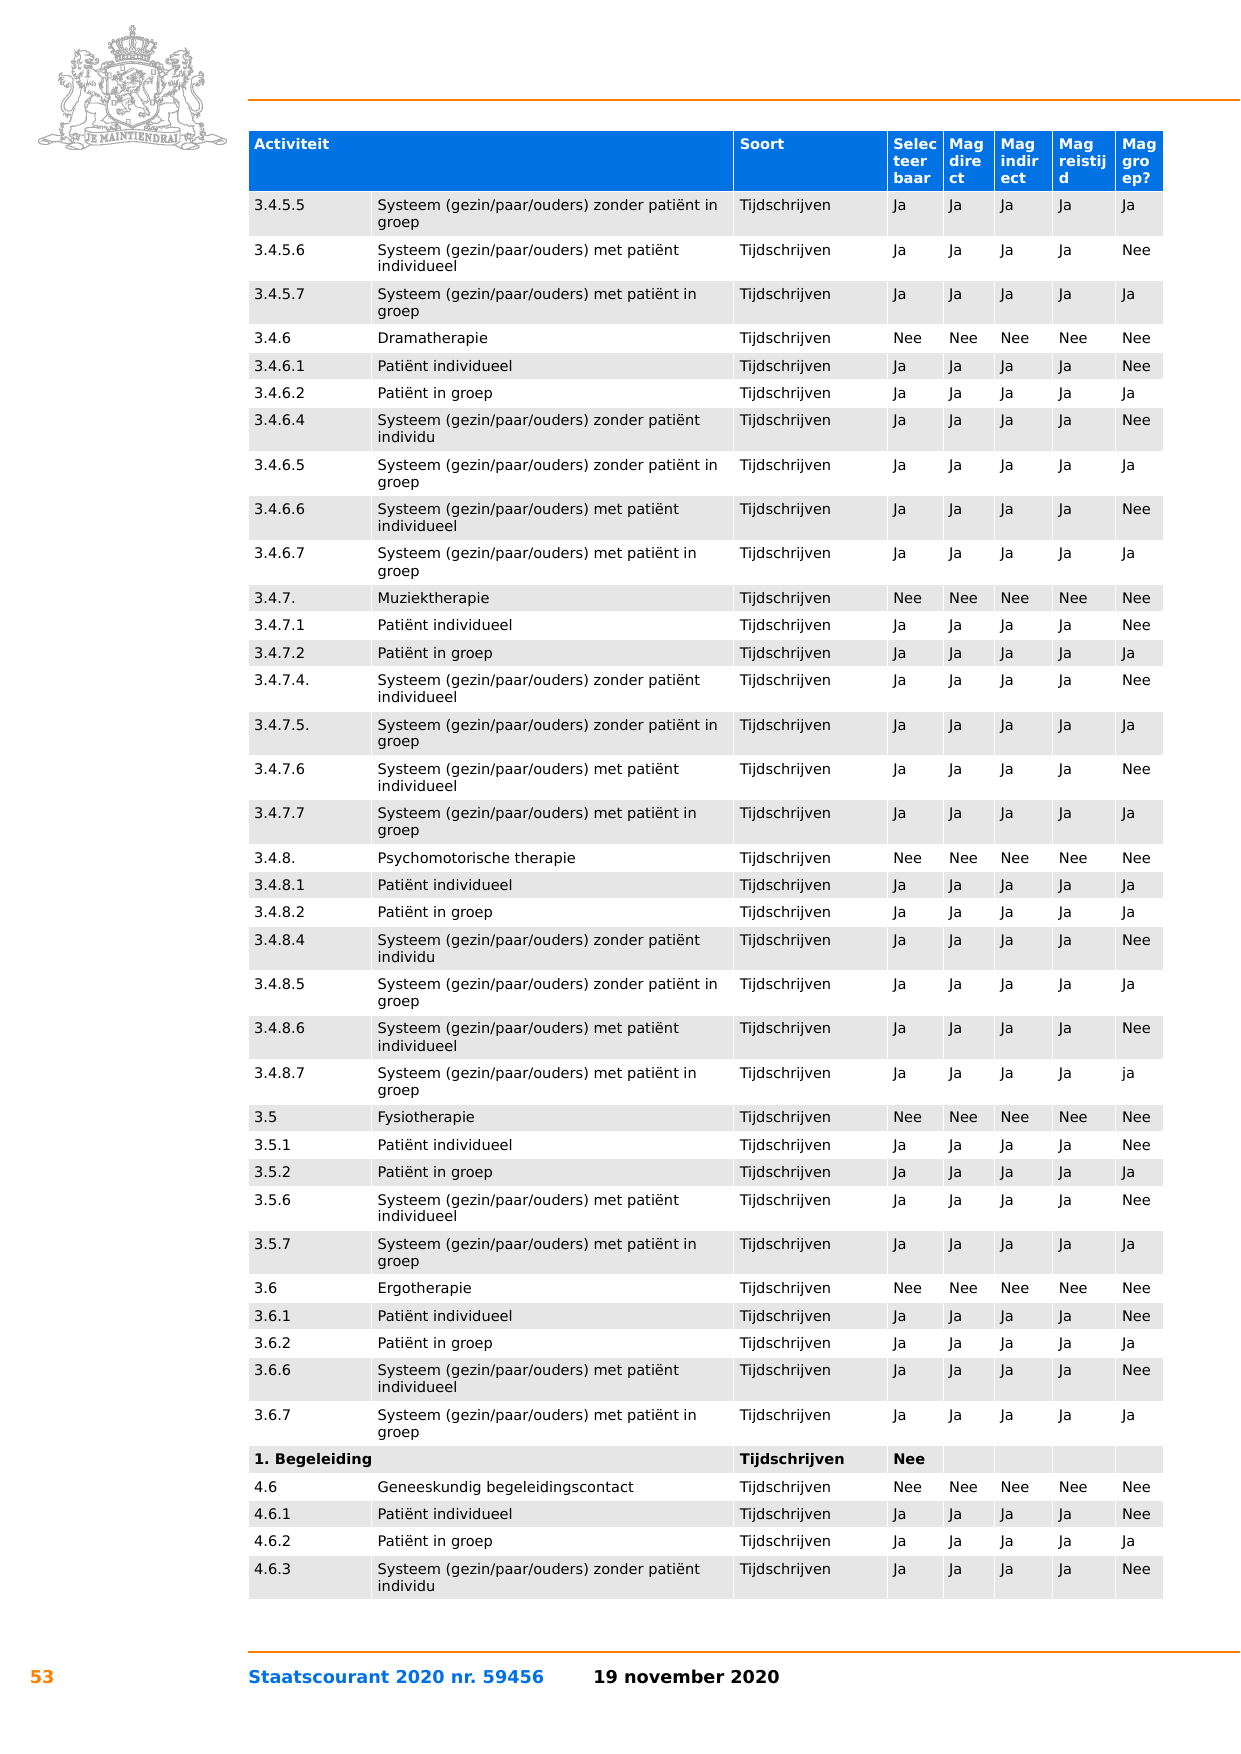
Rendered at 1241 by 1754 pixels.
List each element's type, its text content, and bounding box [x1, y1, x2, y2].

table_cell Ja [944, 1060, 994, 1103]
table_cell Systeem (gezin/paar/ouders) met patiënt in groep [372, 281, 733, 324]
table_cell Ja [944, 1187, 994, 1230]
table_cell Ja [944, 1132, 994, 1158]
table_cell 3.4.8.5 [249, 971, 371, 1015]
table_cell 3.4.6.2 [249, 380, 371, 407]
table_cell 4.6.3 [249, 1556, 371, 1599]
table_cell Ja [1053, 353, 1115, 379]
table_cell 3.4.8. [249, 845, 371, 871]
table_cell Ja [1116, 541, 1163, 584]
table_cell Systeem (gezin/paar/ouders) met patiënt individueel [372, 237, 733, 280]
table_cell Ja [1116, 1529, 1163, 1555]
table_cell Ja [1053, 192, 1115, 236]
table_cell Ja [888, 872, 943, 898]
table_cell Ja [1053, 1303, 1115, 1329]
table_cell Nee [1116, 1187, 1163, 1230]
table_cell Ja [944, 380, 994, 407]
table_cell 3.4.7.1 [249, 613, 371, 639]
table_cell Tijdschrijven [734, 613, 887, 639]
table_cell Ja [888, 237, 943, 280]
table_cell Ja [944, 900, 994, 926]
table_cell Tijdschrijven [734, 1358, 887, 1401]
table_cell Ja [944, 408, 994, 451]
table_cell Ja [888, 1132, 943, 1158]
table_cell Ja [888, 927, 943, 970]
table_cell Ja [888, 640, 943, 666]
table_cell Ja [1116, 452, 1163, 495]
table_cell Nee [1116, 1501, 1163, 1527]
table_cell Patiënt individueel [372, 872, 733, 898]
table_cell Nee [944, 325, 994, 352]
table_cell Ja [1053, 756, 1115, 799]
table_cell Nee [1116, 927, 1163, 970]
table_cell 3.4.8.6 [249, 1016, 371, 1059]
table_cell Ja [1116, 900, 1163, 926]
table_cell Ja [995, 1358, 1052, 1401]
table_cell Ja [888, 541, 943, 584]
table_cell Systeem (gezin/paar/ouders) met patiënt in groep [372, 1402, 733, 1445]
table_cell 3.6.2 [249, 1330, 371, 1357]
table_cell Geneeskundig begeleidingscontact [372, 1474, 733, 1500]
table_cell Systeem (gezin/paar/ouders) zonder patiënt individu [372, 1556, 733, 1599]
table_cell Nee [1053, 1474, 1115, 1500]
table_cell Ja [944, 237, 994, 280]
table_cell Nee [1116, 585, 1163, 611]
table_cell Ja [1116, 1402, 1163, 1445]
table_cell Systeem (gezin/paar/ouders) zonder patiënt in groep [372, 971, 733, 1015]
table_cell Tijdschrijven [734, 353, 887, 379]
table_cell Nee [888, 585, 943, 611]
table_cell Ja [1053, 640, 1115, 666]
table_cell Patiënt in groep [372, 1159, 733, 1186]
table_cell Ja [995, 541, 1052, 584]
table_cell Ja [1116, 1231, 1163, 1274]
table_cell [1053, 1446, 1115, 1473]
table_cell Ja [995, 900, 1052, 926]
table_cell Tijdschrijven [734, 1132, 887, 1158]
table_cell Ja [1053, 927, 1115, 970]
table_cell Tijdschrijven [734, 1402, 887, 1445]
table_cell Nee [888, 1446, 943, 1473]
table_cell 1. Begeleiding [249, 1446, 733, 1473]
table_cell Nee [944, 1474, 994, 1500]
table_cell Ja [1116, 712, 1163, 755]
table_cell Ja [944, 1501, 994, 1527]
table_cell Ja [1116, 1159, 1163, 1186]
table_cell Ja [888, 1402, 943, 1445]
table_cell Ja [944, 353, 994, 379]
table_cell Ja [1116, 1330, 1163, 1357]
table_cell Tijdschrijven [734, 756, 887, 799]
table_cell Ja [995, 1330, 1052, 1357]
table_cell Tijdschrijven [734, 192, 887, 236]
table_cell Ja [944, 800, 994, 844]
table_cell Muziektherapie [372, 585, 733, 611]
table_cell Nee [1116, 237, 1163, 280]
table_cell Ja [1053, 900, 1115, 926]
table_cell Ja [1053, 452, 1115, 495]
table_cell Ja [944, 872, 994, 898]
table_cell Tijdschrijven [734, 1060, 887, 1103]
table_cell Nee [1053, 845, 1115, 871]
table_cell Systeem (gezin/paar/ouders) met patiënt in groep [372, 1231, 733, 1274]
table_cell Tijdschrijven [734, 1330, 887, 1357]
table_cell Ja [888, 1330, 943, 1357]
table_cell Patiënt individueel [372, 1132, 733, 1158]
table_cell Ja [995, 237, 1052, 280]
table_cell Nee [995, 1105, 1052, 1131]
table_cell 3.6.6 [249, 1358, 371, 1401]
table_cell Psychomotorische therapie [372, 845, 733, 871]
table_cell Patiënt individueel [372, 1501, 733, 1527]
table_cell Patiënt in groep [372, 1529, 733, 1555]
table_cell Ja [1053, 613, 1115, 639]
table_cell Ja [944, 1358, 994, 1401]
table_cell Ja [1116, 872, 1163, 898]
table_cell Ja [1053, 712, 1115, 755]
table_cell Ja [1116, 971, 1163, 1015]
picture [38, 25, 227, 150]
table_cell Ja [995, 1303, 1052, 1329]
table_cell 3.4.7.6 [249, 756, 371, 799]
table_cell Nee [944, 845, 994, 871]
table_cell Tijdschrijven [734, 1556, 887, 1599]
table_cell Tijdschrijven [734, 1474, 887, 1500]
table_cell 3.4.8.2 [249, 900, 371, 926]
table_cell Ja [944, 281, 994, 324]
table_cell Systeem (gezin/paar/ouders) zonder patiënt in groep [372, 192, 733, 236]
table_cell Systeem (gezin/paar/ouders) zonder patiënt individu [372, 927, 733, 970]
table_cell Nee [995, 1275, 1052, 1302]
table_cell Ja [888, 613, 943, 639]
table_cell Systeem (gezin/paar/ouders) met patiënt in groep [372, 541, 733, 584]
table_cell Systeem (gezin/paar/ouders) met patiënt individueel [372, 1016, 733, 1059]
table_cell Ja [888, 712, 943, 755]
table_cell Patiënt individueel [372, 353, 733, 379]
table_cell Ja [888, 756, 943, 799]
table_cell Ja [995, 640, 1052, 666]
table_cell Patiënt individueel [372, 1303, 733, 1329]
table_cell Tijdschrijven [734, 1446, 887, 1473]
table_cell Nee [888, 845, 943, 871]
table_cell Tijdschrijven [734, 452, 887, 495]
table_cell Ja [995, 800, 1052, 844]
table_cell 3.5.2 [249, 1159, 371, 1186]
table_cell Ja [888, 1016, 943, 1059]
table_cell Tijdschrijven [734, 1016, 887, 1059]
table_cell Nee [1053, 325, 1115, 352]
table_cell Ja [1116, 380, 1163, 407]
table_cell Nee [1116, 1132, 1163, 1158]
table_cell Nee [888, 1474, 943, 1500]
table_cell Nee [1116, 613, 1163, 639]
table_cell Nee [888, 325, 943, 352]
table_cell Nee [1053, 585, 1115, 611]
table_cell Ja [888, 1529, 943, 1555]
table_cell Ja [888, 900, 943, 926]
table_cell Ja [944, 452, 994, 495]
table_cell 3.4.7.4. [249, 667, 371, 711]
table_cell Ja [888, 281, 943, 324]
table_cell Tijdschrijven [734, 712, 887, 755]
table_cell Nee [1116, 325, 1163, 352]
table_cell 3.4.7. [249, 585, 371, 611]
table_cell Ja [995, 872, 1052, 898]
table_cell 3.4.7.5. [249, 712, 371, 755]
table_cell 3.4.6 [249, 325, 371, 352]
table_cell Ja [944, 1330, 994, 1357]
table_cell Nee [944, 1105, 994, 1131]
table_cell Tijdschrijven [734, 1231, 887, 1274]
table_cell Tijdschrijven [734, 1187, 887, 1230]
table_cell Ja [944, 496, 994, 540]
table_cell Nee [1116, 1474, 1163, 1500]
table_cell 3.4.6.7 [249, 541, 371, 584]
table_header Selecteerbaar [888, 131, 943, 191]
table_cell Tijdschrijven [734, 1105, 887, 1131]
table_cell Ja [944, 541, 994, 584]
table_cell Ergotherapie [372, 1275, 733, 1302]
table_cell Nee [1116, 1556, 1163, 1599]
table_cell Nee [1116, 1016, 1163, 1059]
table_cell Ja [888, 1501, 943, 1527]
table_cell 3.4.7.2 [249, 640, 371, 666]
table_cell Ja [888, 353, 943, 379]
table_cell Ja [995, 1060, 1052, 1103]
table_cell Nee [1116, 1275, 1163, 1302]
table_cell Tijdschrijven [734, 800, 887, 844]
table_cell Ja [1053, 1187, 1115, 1230]
table_cell 3.5 [249, 1105, 371, 1131]
table_cell Ja [995, 452, 1052, 495]
table_cell Systeem (gezin/paar/ouders) zonder patiënt in groep [372, 712, 733, 755]
table_cell Ja [1053, 1501, 1115, 1527]
table_cell Nee [944, 585, 994, 611]
table_cell Tijdschrijven [734, 1501, 887, 1527]
table_cell Ja [888, 1358, 943, 1401]
table_cell Nee [1116, 1303, 1163, 1329]
table_cell Ja [995, 1159, 1052, 1186]
table_cell Systeem (gezin/paar/ouders) met patiënt individueel [372, 756, 733, 799]
table_cell Dramatherapie [372, 325, 733, 352]
table_header Mag indirect [995, 131, 1052, 191]
table_cell 3.4.6.5 [249, 452, 371, 495]
table_cell Ja [944, 640, 994, 666]
table_cell Tijdschrijven [734, 496, 887, 540]
table_cell 3.6 [249, 1275, 371, 1302]
table_cell ja [1116, 1060, 1163, 1103]
table_cell Ja [1053, 281, 1115, 324]
table_cell Tijdschrijven [734, 1529, 887, 1555]
table_cell Ja [995, 1501, 1052, 1527]
table_cell Tijdschrijven [734, 325, 887, 352]
table_cell Ja [944, 1402, 994, 1445]
table_cell Ja [1053, 872, 1115, 898]
table_cell Ja [888, 800, 943, 844]
table_cell Ja [1053, 667, 1115, 711]
table_cell Tijdschrijven [734, 900, 887, 926]
table_cell Ja [1053, 1060, 1115, 1103]
table_cell Tijdschrijven [734, 845, 887, 871]
table_cell Ja [995, 281, 1052, 324]
table_cell Ja [944, 1016, 994, 1059]
table_cell Systeem (gezin/paar/ouders) met patiënt in groep [372, 800, 733, 844]
table_cell Ja [888, 496, 943, 540]
table_cell Ja [944, 927, 994, 970]
table_cell Ja [944, 1159, 994, 1186]
table_cell Patiënt individueel [372, 613, 733, 639]
table_cell Ja [995, 1231, 1052, 1274]
table_cell Ja [944, 756, 994, 799]
table_header Mag direct [944, 131, 994, 191]
table_cell Ja [888, 1060, 943, 1103]
table_cell Ja [995, 380, 1052, 407]
table_cell Ja [995, 971, 1052, 1015]
table_cell Ja [888, 452, 943, 495]
table_cell Ja [1053, 1016, 1115, 1059]
table_cell Ja [1053, 380, 1115, 407]
table_cell Ja [1053, 1132, 1115, 1158]
table_cell Ja [1053, 1358, 1115, 1401]
table_cell Nee [995, 585, 1052, 611]
table_cell Nee [995, 845, 1052, 871]
table_cell Systeem (gezin/paar/ouders) met patiënt individueel [372, 1187, 733, 1230]
table_cell Nee [1116, 353, 1163, 379]
table_cell Nee [995, 325, 1052, 352]
table_cell Tijdschrijven [734, 281, 887, 324]
table_cell Ja [888, 1159, 943, 1186]
table_cell Ja [995, 667, 1052, 711]
table_cell Ja [944, 1556, 994, 1599]
table_cell Ja [944, 613, 994, 639]
table_cell 3.4.6.1 [249, 353, 371, 379]
table_cell Ja [1053, 237, 1115, 280]
table_cell 3.4.6.4 [249, 408, 371, 451]
table_cell 4.6.1 [249, 1501, 371, 1527]
table_cell Tijdschrijven [734, 667, 887, 711]
table_cell Ja [888, 1187, 943, 1230]
table_cell Patiënt in groep [372, 1330, 733, 1357]
table_cell Ja [888, 1303, 943, 1329]
table_cell Ja [1053, 541, 1115, 584]
table_header Mag reistijd [1053, 131, 1115, 191]
table_cell Ja [944, 1303, 994, 1329]
table_cell Tijdschrijven [734, 872, 887, 898]
table_cell Nee [1116, 667, 1163, 711]
table_cell Ja [888, 192, 943, 236]
table_cell Nee [1116, 756, 1163, 799]
table_cell Ja [995, 927, 1052, 970]
table_cell Nee [1116, 845, 1163, 871]
table_cell Nee [1116, 1358, 1163, 1401]
table_cell Ja [944, 712, 994, 755]
table_cell Tijdschrijven [734, 380, 887, 407]
table_cell Systeem (gezin/paar/ouders) zonder patiënt individueel [372, 667, 733, 711]
table_cell Ja [1053, 496, 1115, 540]
table_header Mag groep? [1116, 131, 1163, 191]
table_cell Ja [995, 712, 1052, 755]
table_cell Nee [1116, 496, 1163, 540]
table_cell Systeem (gezin/paar/ouders) met patiënt in groep [372, 1060, 733, 1103]
table_cell Nee [944, 1275, 994, 1302]
table_cell Patiënt in groep [372, 900, 733, 926]
table_cell Tijdschrijven [734, 1303, 887, 1329]
table_cell 3.6.7 [249, 1402, 371, 1445]
table_cell Ja [944, 1231, 994, 1274]
table_cell 3.4.5.7 [249, 281, 371, 324]
table_cell Ja [995, 496, 1052, 540]
table_cell Tijdschrijven [734, 237, 887, 280]
table_cell Patiënt in groep [372, 640, 733, 666]
table_cell Ja [1053, 1159, 1115, 1186]
table_cell Ja [944, 667, 994, 711]
table_cell 3.4.8.1 [249, 872, 371, 898]
table_cell Tijdschrijven [734, 541, 887, 584]
table_cell 3.4.8.4 [249, 927, 371, 970]
table_cell Ja [1053, 1330, 1115, 1357]
table_cell Ja [1053, 1556, 1115, 1599]
table_cell Systeem (gezin/paar/ouders) met patiënt individueel [372, 496, 733, 540]
table_cell Tijdschrijven [734, 640, 887, 666]
table_cell Ja [1053, 800, 1115, 844]
table_cell Ja [1053, 1402, 1115, 1445]
table_cell 4.6 [249, 1474, 371, 1500]
table_cell Tijdschrijven [734, 585, 887, 611]
table_cell [944, 1446, 994, 1473]
table_cell Ja [995, 1187, 1052, 1230]
table_cell Ja [944, 192, 994, 236]
table_cell Ja [888, 1556, 943, 1599]
table_cell Ja [888, 380, 943, 407]
table_cell Ja [944, 1529, 994, 1555]
table_cell Nee [1116, 1105, 1163, 1131]
table_cell Nee [1053, 1275, 1115, 1302]
table_cell Ja [995, 1016, 1052, 1059]
table_cell Ja [995, 1529, 1052, 1555]
table_cell Ja [888, 408, 943, 451]
table_cell 3.4.7.7 [249, 800, 371, 844]
table_cell 3.5.7 [249, 1231, 371, 1274]
table_cell Ja [1053, 408, 1115, 451]
table_cell Ja [995, 1556, 1052, 1599]
table_cell Ja [995, 613, 1052, 639]
table_cell Ja [995, 1402, 1052, 1445]
table_cell Systeem (gezin/paar/ouders) zonder patiënt individu [372, 408, 733, 451]
table_cell Patiënt in groep [372, 380, 733, 407]
table_cell Systeem (gezin/paar/ouders) met patiënt individueel [372, 1358, 733, 1401]
table_cell Ja [1053, 1529, 1115, 1555]
table_cell Ja [1053, 971, 1115, 1015]
table_cell Ja [995, 1132, 1052, 1158]
table_cell Fysiotherapie [372, 1105, 733, 1131]
table_cell Ja [995, 192, 1052, 236]
table_cell Tijdschrijven [734, 1275, 887, 1302]
table_cell Nee [888, 1275, 943, 1302]
table_cell Nee [1116, 408, 1163, 451]
table_cell Tijdschrijven [734, 927, 887, 970]
table_cell 3.6.1 [249, 1303, 371, 1329]
table_cell Ja [1116, 192, 1163, 236]
table_cell Ja [888, 1231, 943, 1274]
table_cell Ja [1116, 800, 1163, 844]
table_cell Tijdschrijven [734, 971, 887, 1015]
table_cell 3.5.6 [249, 1187, 371, 1230]
table_cell Tijdschrijven [734, 1159, 887, 1186]
table_cell Ja [1053, 1231, 1115, 1274]
table_cell Ja [888, 667, 943, 711]
table_cell Ja [1116, 640, 1163, 666]
table_cell [995, 1446, 1052, 1473]
table_cell Ja [995, 408, 1052, 451]
table_cell Ja [1116, 281, 1163, 324]
table_cell Nee [995, 1474, 1052, 1500]
table_cell 3.4.5.5 [249, 192, 371, 236]
table_header Activiteit [249, 131, 733, 191]
table_cell Systeem (gezin/paar/ouders) zonder patiënt in groep [372, 452, 733, 495]
table_cell Nee [1053, 1105, 1115, 1131]
table_cell Ja [995, 756, 1052, 799]
table_cell Tijdschrijven [734, 408, 887, 451]
table_cell Ja [995, 353, 1052, 379]
table_cell 3.5.1 [249, 1132, 371, 1158]
table_header Soort [734, 131, 887, 191]
table_cell 4.6.2 [249, 1529, 371, 1555]
table_cell [1116, 1446, 1163, 1473]
table_cell 3.4.6.6 [249, 496, 371, 540]
table_cell Ja [944, 971, 994, 1015]
table_cell 3.4.8.7 [249, 1060, 371, 1103]
table_cell Ja [888, 971, 943, 1015]
table_cell Nee [888, 1105, 943, 1131]
table_cell 3.4.5.6 [249, 237, 371, 280]
